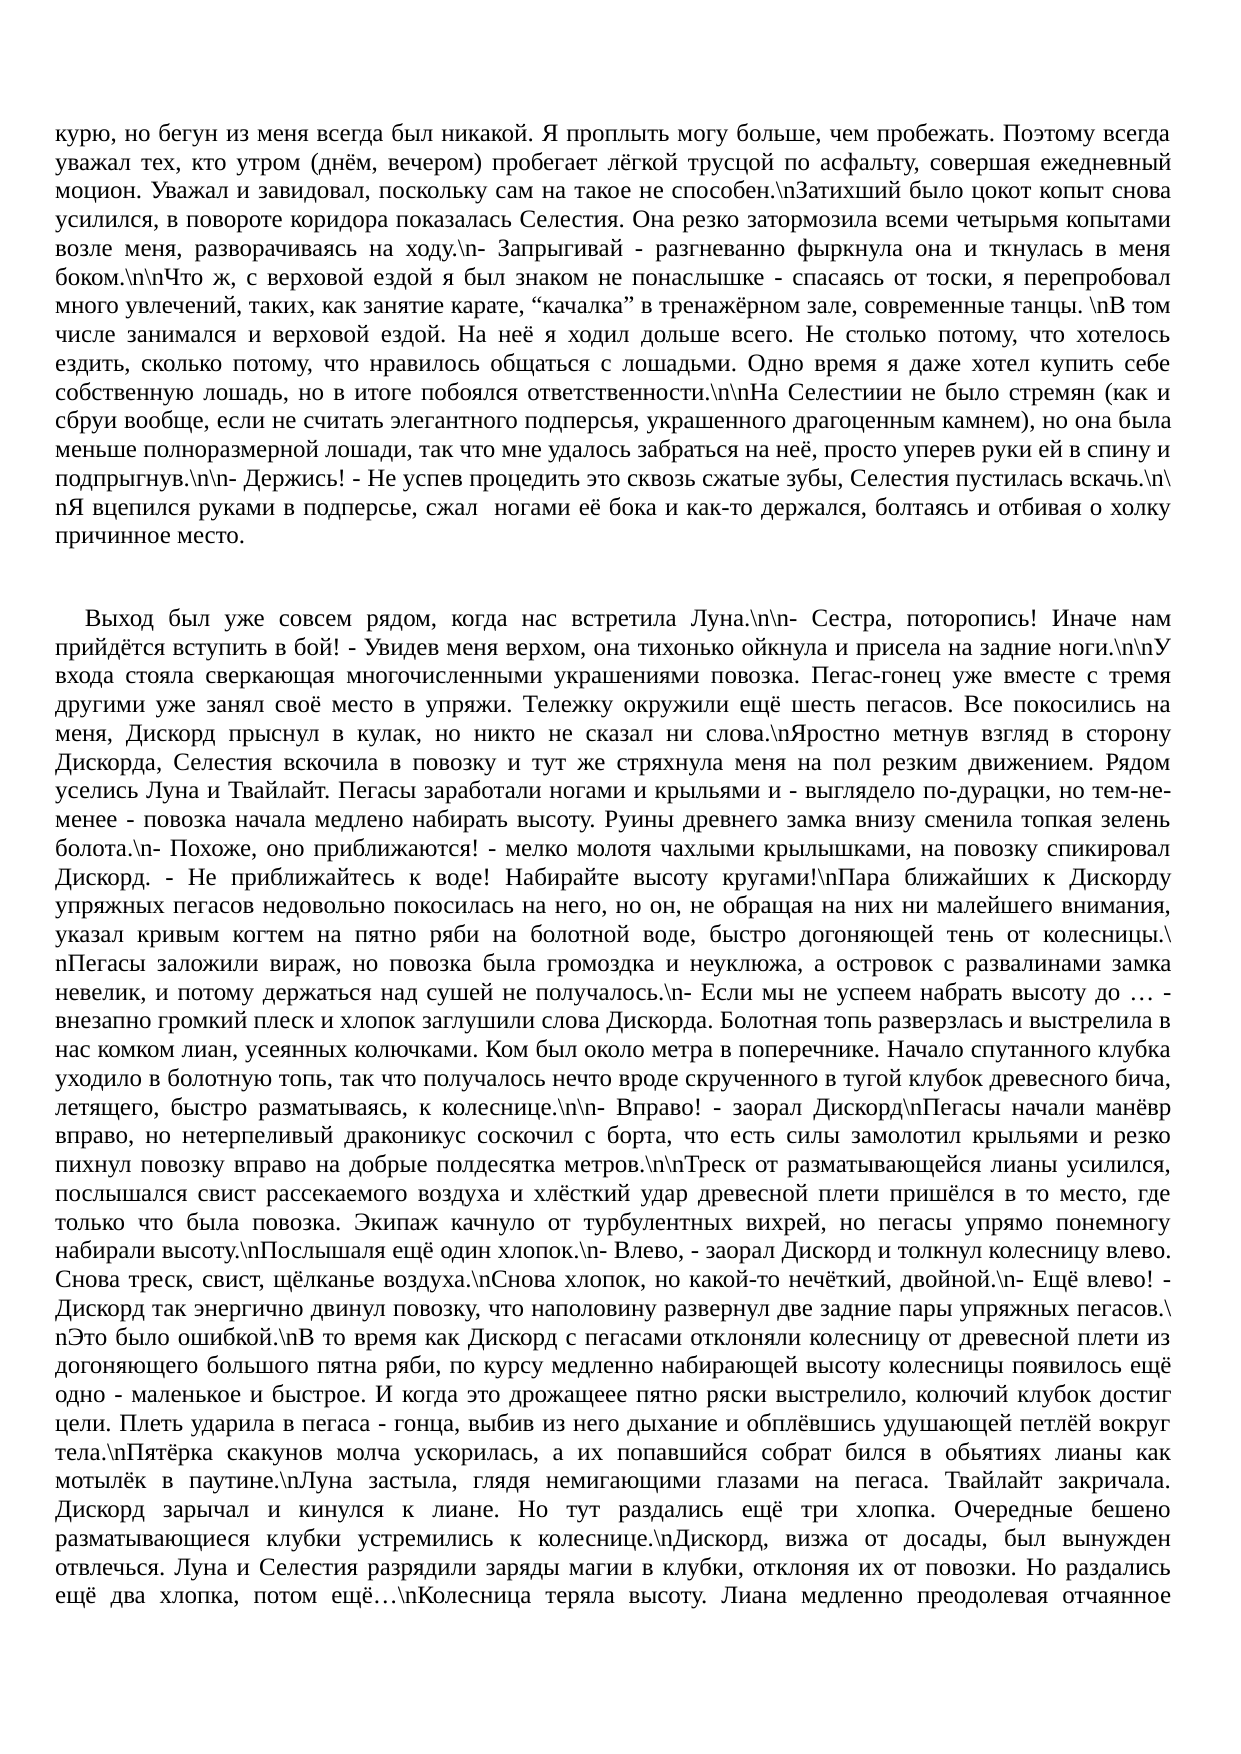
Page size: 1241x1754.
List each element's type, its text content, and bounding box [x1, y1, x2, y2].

text Выход был уже совсем рядом, когда нас встретила Луна.\n\n- Сестра, поторопись! Иначе нам прийдётся вступить в бой! - Увидев меня верхом, она тихонько ойкнула и присела на задние ноги.\n\nУ входа стояла сверкающая многочисленными украшениями повозка. Пегас-гонец уже вместе с тремя другими уже занял своё место в упряжи. Тележку окружили ещё шесть пегасов. Все покосились на меня, Дискорд прыснул в кулак, но никто не сказал ни слова.\nЯростно метнув взгляд в сторону Дискорда, Селестия вскочила в повозку и тут же стряхнула меня на пол резким движением. Рядом уселись Луна и Твайлайт. Пегасы заработали ногами и крыльями и - выглядело по-дурацки, но тем-не-менее - повозка начала медлено набирать высоту. Руины древнего замка внизу сменила топкая зелень болота.\n- Похоже, оно приближаются! - мелко молотя чахлыми крылышками, на повозку спикировал Дискорд. - Не приближайтесь к воде! Набирайте высоту кругами!\nПара ближайших к Дискорду упряжных пегасов недовольно покосилась на него, но он, не обращая на них ни малейшего внимания, указал кривым когтем на пятно ряби на болотной воде, быстро догоняющей тень от колесницы.\nПегасы заложили вираж, но повозка была громоздка и неуклюжа, а островок с развалинами замка невелик, и потому держаться над сушей не получалось.\n- Если мы не успеем набрать высоту до … - внезапно громкий плеск и хлопок заглушили слова Дискорда. Болотная топь разверзлась и выстрелила в нас комком лиан, усеянных колючками. Ком был около метра в поперечнике. Начало спутанного клубка уходило в болотную топь, так что получалось нечто вроде скрученного в тугой клубок древесного бича, летящего, быстро разматываясь, к колеснице.\n\n- Вправо! - заорал Дискорд\nПегасы начали манёвр вправо, но нетерпеливый драконикус соскочил с борта, что есть силы замолотил крыльями и резко пихнул повозку вправо на добрые полдесятка метров.\n\nТреск от разматывающейся лианы усилился, послышался свист рассекаемого воздуха и хлёсткий удар древесной плети пришёлся в то место, где только что была повозка. Экипаж качнуло от турбулентных вихрей, но пегасы упрямо понемногу набирали высоту.\nПослышаля ещё один хлопок.\n- Влево, - заорал Дискорд и толкнул колесницу влево. Снова треск, свист, щёлканье воздуха.\nСнова хлопок, но какой-то нечёткий, двойной.\n- Ещё влево! - Дискорд так энергично двинул повозку, что наполовину развернул две задние пары упряжных пегасов.\nЭто было ошибкой.\nВ то время как Дискорд с пегасами отклоняли колесницу от древесной плети из догоняющего большого пятна ряби, по курсу медленно набирающей высоту колесницы появилось ещё одно - маленькое и быстрое. И когда это дрожащеее пятно ряски выстрелило, колючий клубок достиг цели. Плеть ударила в пегаса - гонца, выбив из него дыхание и обплёвшись удушающей петлёй вокруг тела.\nПятёрка скакунов молча ускорилась, а их попавшийся собрат бился в обьятиях лианы как мотылёк в паутине.\nЛуна застыла, глядя немигающими глазами на пегаса. Твайлайт закричала. Дискорд зарычал и кинулся к лиане. Но тут раздались ещё три хлопка. Очередные бешено разматывающиеся клубки устремились к колеснице.\nДискорд, визжа от досады, был вынужден отвлечься. Луна и Селестия разрядили заряды магии в клубки, отклоняя их от повозки. Но раздались ещё два хлопка, потом ещё…\nКолесница теряла высоту. Лиана медленно преодолевая отчаянное [55, 603, 1172, 1609]
text курю, но бегун из меня всегда был никакой. Я проплыть могу больше, чем пробежать. Поэтому всегда уважал тех, кто утром (днём, вечером) пробегает лёгкой трусцой по асфальту, совершая ежедневный моцион. Уважал и завидовал, поскольку сам на такое не способен.\nЗатихший было цокот копыт снова усилился, в повороте коридора показалась Селестия. Она резко затормозила всеми четырьмя копытами возле меня, разворачиваясь на ходу.\n- Запрыгивай - разгневанно фыркнула она и ткнулась в меня боком.\n\nЧто ж, с верховой ездой я был знаком не понаслышке - спасаясь от тоски, я перепробовал много увлечений, таких, как занятие карате, “качалка” в тренажёрном зале, современные танцы. \nВ том числе занимался и верховой ездой. На неё я ходил дольше всего. Не столько потому, что хотелось ездить, сколько потому, что нравилось общаться с лошадьми. Одно время я даже хотел купить себе собственную лошадь, но в итоге побоялся ответственности.\n\nНа Селестиии не было стремян (как и сбруи вообще, если не считать элегантного подперсья, украшенного драгоценным камнем), но она была меньше полноразмерной лошади, так что мне удалось забраться на неё, просто уперев руки ей в спину и подпрыгнув.\n\n- Держись! - Не успев процедить это сквозь сжатые зубы, Селестия пустилась вскачь.\n\nЯ вцепился руками в подперсье, сжал ногами её бока и как-то держался, болтаясь и отбивая о холку причинное место. [55, 118, 1172, 549]
